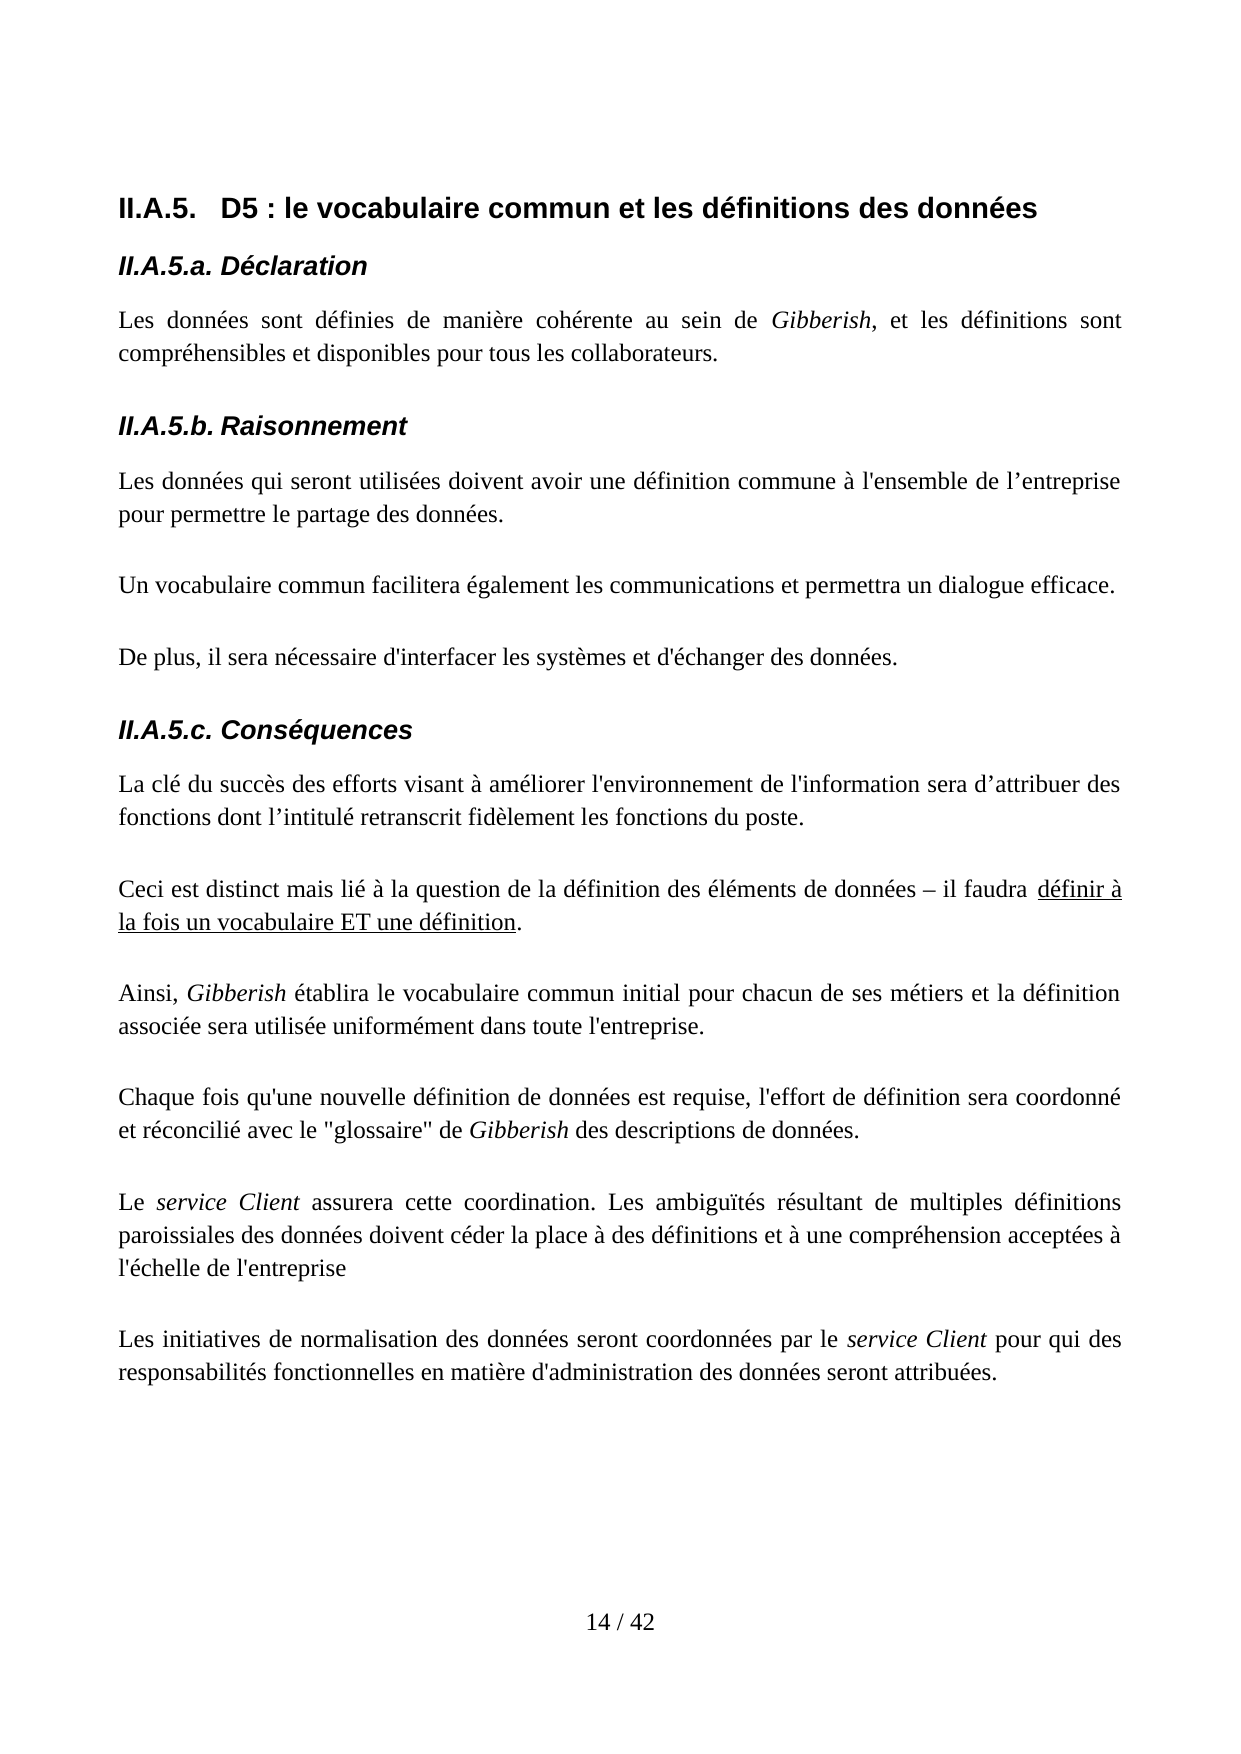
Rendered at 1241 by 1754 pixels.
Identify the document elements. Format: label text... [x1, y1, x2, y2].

text Les données qui seront utilisées doivent avoir une définition commune à l'ensemble de l’entreprise pour permettre le partage des données. [118, 466, 1122, 528]
text La clé du succès des efforts visant à améliorer l'environnement de l'information sera d’attribuer des fonctions dont l’intitulé retranscrit fidèlement les fonctions du poste. [118, 769, 1122, 831]
subtitle Raisonnement [118, 410, 1122, 442]
text Le service Client assurera cette coordination. Les ambiguïtés résultant de multiples définitions paroissiales des données doivent céder la place à des définitions et à une compréhension acceptées à l'échelle de l'entreprise [118, 1187, 1122, 1282]
subtitle Conséquences [118, 714, 1122, 745]
subtitle D5 : le vocabulaire commun et les définitions des données [118, 191, 1122, 225]
text Chaque fois qu'une nouvelle définition de données est requise, l'effort de définition sera coordonné et réconcilié avec le "glossaire" de Gibberish des descriptions de données. [118, 1082, 1122, 1144]
text Les initiatives de normalisation des données seront coordonnées par le service Client pour qui des responsabilités fonctionnelles en matière d'administration des données seront attribuées. [118, 1324, 1122, 1386]
text Ainsi, Gibberish établira le vocabulaire commun initial pour chacun de ses métiers et la définition associée sera utilisée uniformément dans toute l'entreprise. [118, 978, 1122, 1040]
text Ceci est distinct mais lié à la question de la définition des éléments de données – il faudra définir à la fois un vocabulaire ET une définition. [118, 874, 1122, 935]
text Un vocabulaire commun facilitera également les communications et permettra un dialogue efficace. [118, 570, 1122, 599]
text Les données sont définies de manière cohérente au sein de Gibberish, et les définitions sont compréhensibles et disponibles pour tous les collaborateurs. [118, 305, 1122, 367]
text De plus, il sera nécessaire d'interfacer les systèmes et d'échanger des données. [118, 642, 1122, 670]
subtitle Déclaration [118, 250, 1122, 281]
